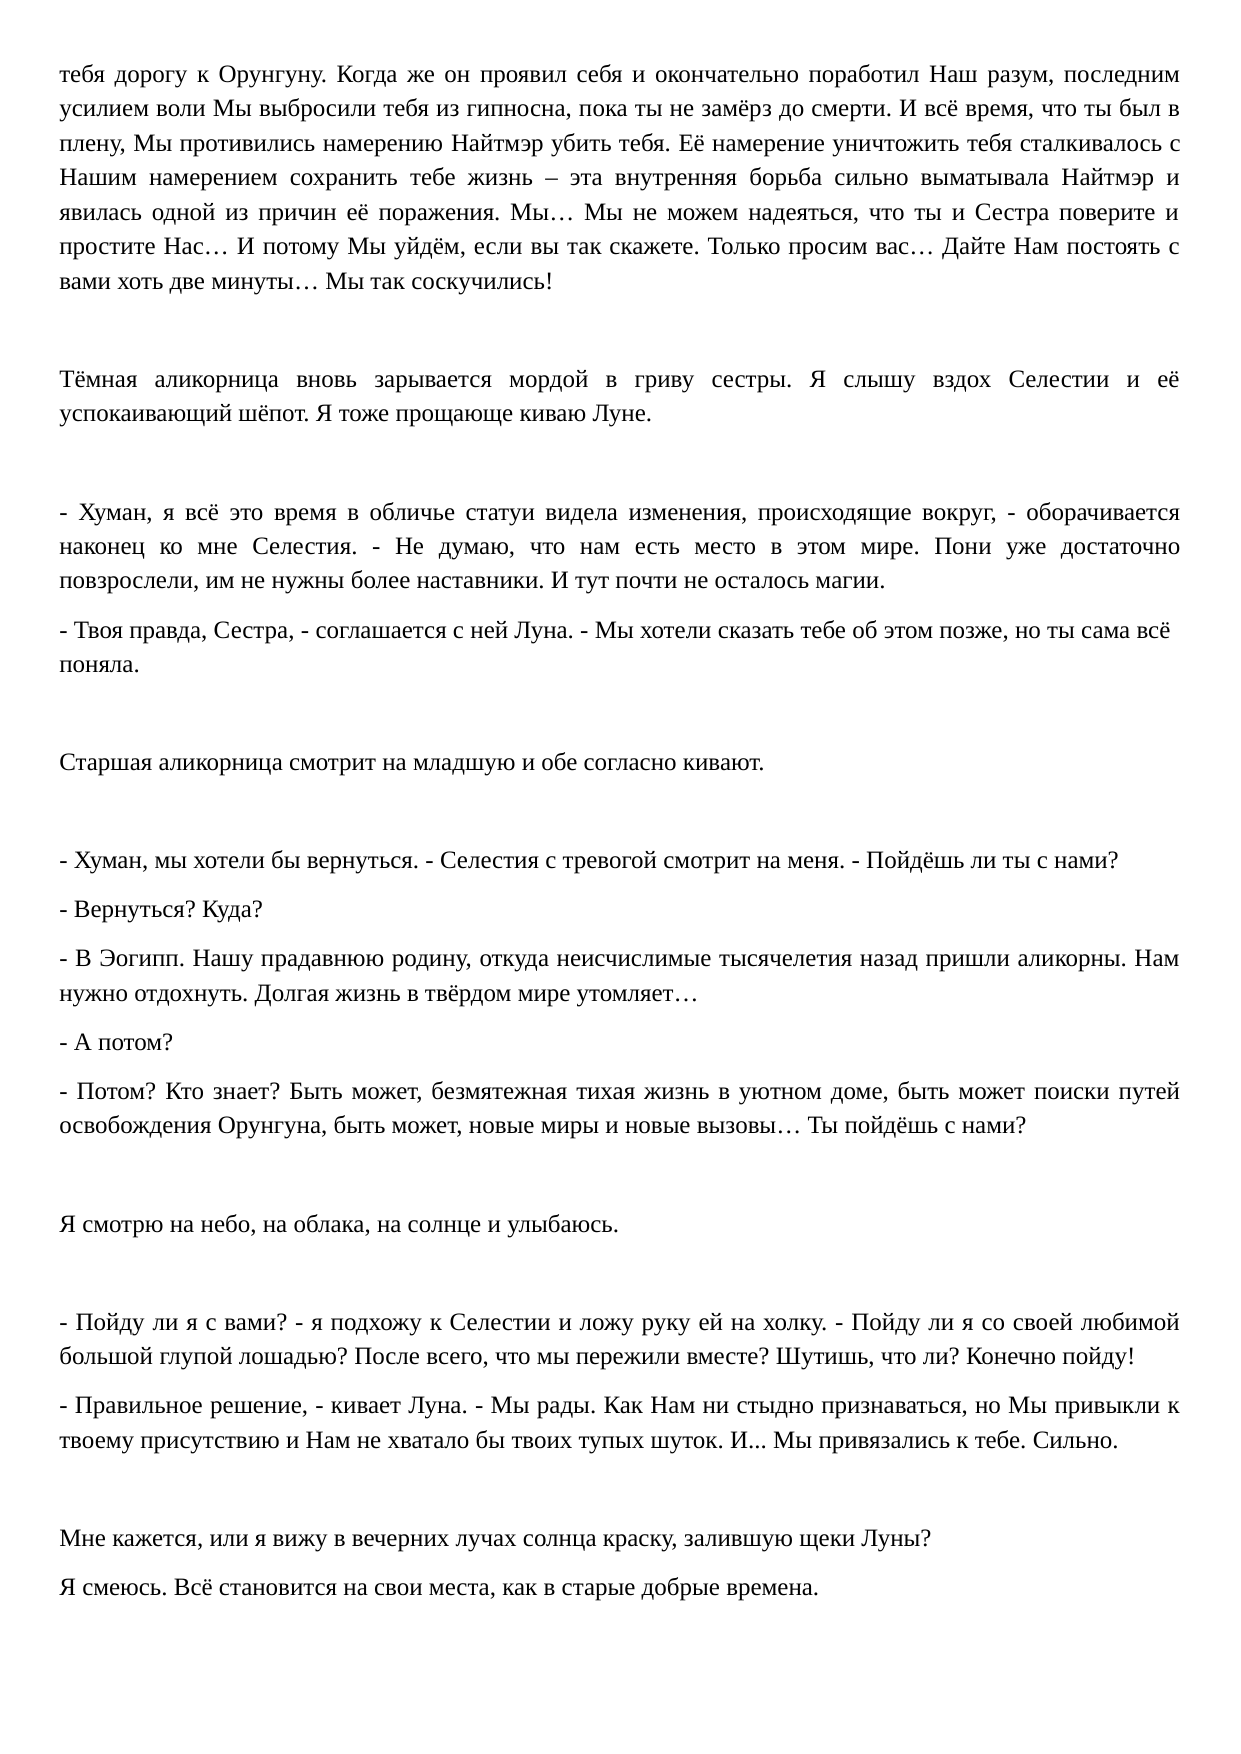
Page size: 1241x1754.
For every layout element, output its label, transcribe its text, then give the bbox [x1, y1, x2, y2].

text Мне кажется, или я вижу в вечерних лучах солнца краску, залившую щеки Луны? [59, 1523, 1181, 1552]
text Я смотрю на небо, на облака, на солнце и улыбаюсь. [59, 1209, 1181, 1237]
text - Пойду ли я с вами? - я подхожу к Селестии и ложу руку ей на холку. - Пойду ли я со своей любимой большой глупой лошадью? После всего, что мы пережили вместе? Шутишь, что ли? Конечно пойду! [59, 1307, 1181, 1370]
text - Вернуться? Куда? [59, 894, 1181, 923]
text - Хуман, мы хотели бы вернуться. - Селестия с тревогой смотрит на меня. - Пойдёшь ли ты с нами? [59, 845, 1181, 874]
text тебя дорогу к Орунгуну. Когда же он проявил себя и окончательно поработил Наш разум, последним усилием воли Мы выбросили тебя из гипносна, пока ты не замёрз до смерти. И всё время, что ты был в плену, Мы противились намерению Найтмэр убить тебя. Её намерение уничтожить тебя сталкивалось с Нашим намерением сохранить тебе жизнь – эта внутренняя борьба сильно выматывала Найтмэр и явилась одной из причин её поражения. Мы… Мы не можем надеяться, что ты и Сестра поверите и простите Нас… И потому Мы уйдём, если вы так скажете. Только просим вас… Дайте Нам постоять с вами хоть две минуты… Мы так соскучились! [59, 59, 1181, 295]
text Я смеюсь. Всё становится на свои места, как в старые добрые времена. [59, 1572, 1181, 1601]
text - А потом? [59, 1027, 1181, 1056]
text - Потом? Кто знает? Быть может, безмятежная тихая жизнь в уютном доме, быть может поиски путей освобождения Орунгуна, быть может, новые миры и новые вызовы… Ты пойдёшь с нами? [59, 1076, 1181, 1139]
text - Правильное решение, - кивает Луна. - Мы рады. Как Нам ни стыдно признаваться, но Мы привыкли к твоему присутствию и Нам не хватало бы твоих тупых шуток. И... Мы привязались к тебе. Сильно. [59, 1390, 1181, 1454]
text - В Эогипп. Нашу прадавнюю родину, откуда неисчислимые тысячелетия назад пришли аликорны. Нам нужно отдохнуть. Долгая жизнь в твёрдом мире утомляет… [59, 943, 1181, 1007]
text Старшая аликорница смотрит на младшую и обе согласно кивают. [59, 747, 1181, 776]
text - Твоя правда, Сестра, - соглашается с ней Луна. - Мы хотели сказать тебе об этом позже, но ты сама всё поняла. [59, 615, 1181, 678]
text - Хуман, я всё это время в обличье статуи видела изменения, происходящие вокруг, - оборачивается наконец ко мне Селестия. - Не думаю, что нам есть место в этом мире. Пони уже достаточно повзрослели, им не нужны более наставники. И тут почти не осталось магии. [59, 497, 1181, 594]
text Тёмная аликорница вновь зарывается мордой в гриву сестры. Я слышу вздох Селестии и её успокаивающий шёпот. Я тоже прощающе киваю Луне. [59, 364, 1181, 427]
